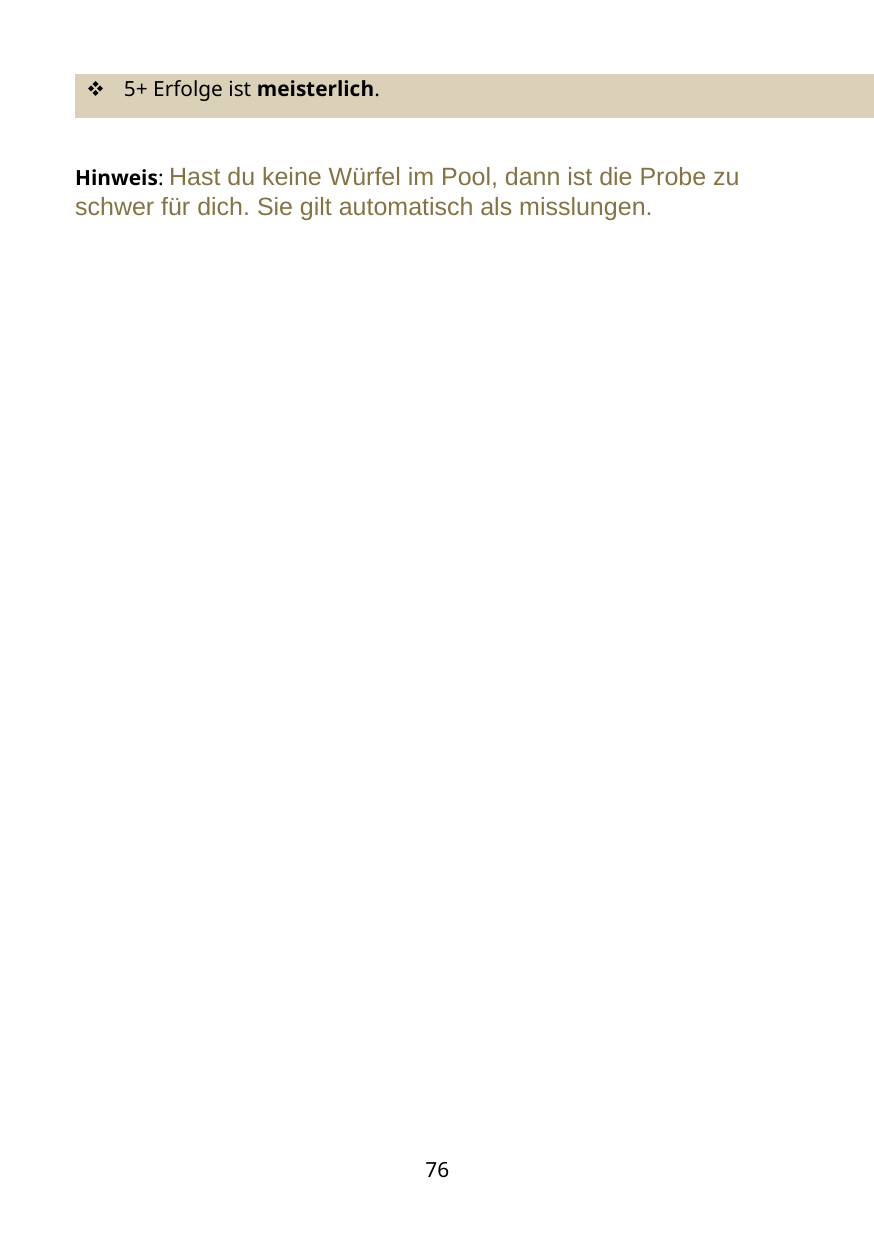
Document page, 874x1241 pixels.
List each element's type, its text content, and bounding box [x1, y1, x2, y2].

text Hinweis: Hast du keine Würfel im Pool, dann ist die Probe zu schwer für dich. Sie gilt automatisch als misslungen. [75, 162, 799, 220]
table_cell 5+ Erfolge ist meisterlich. [75, 74, 874, 118]
